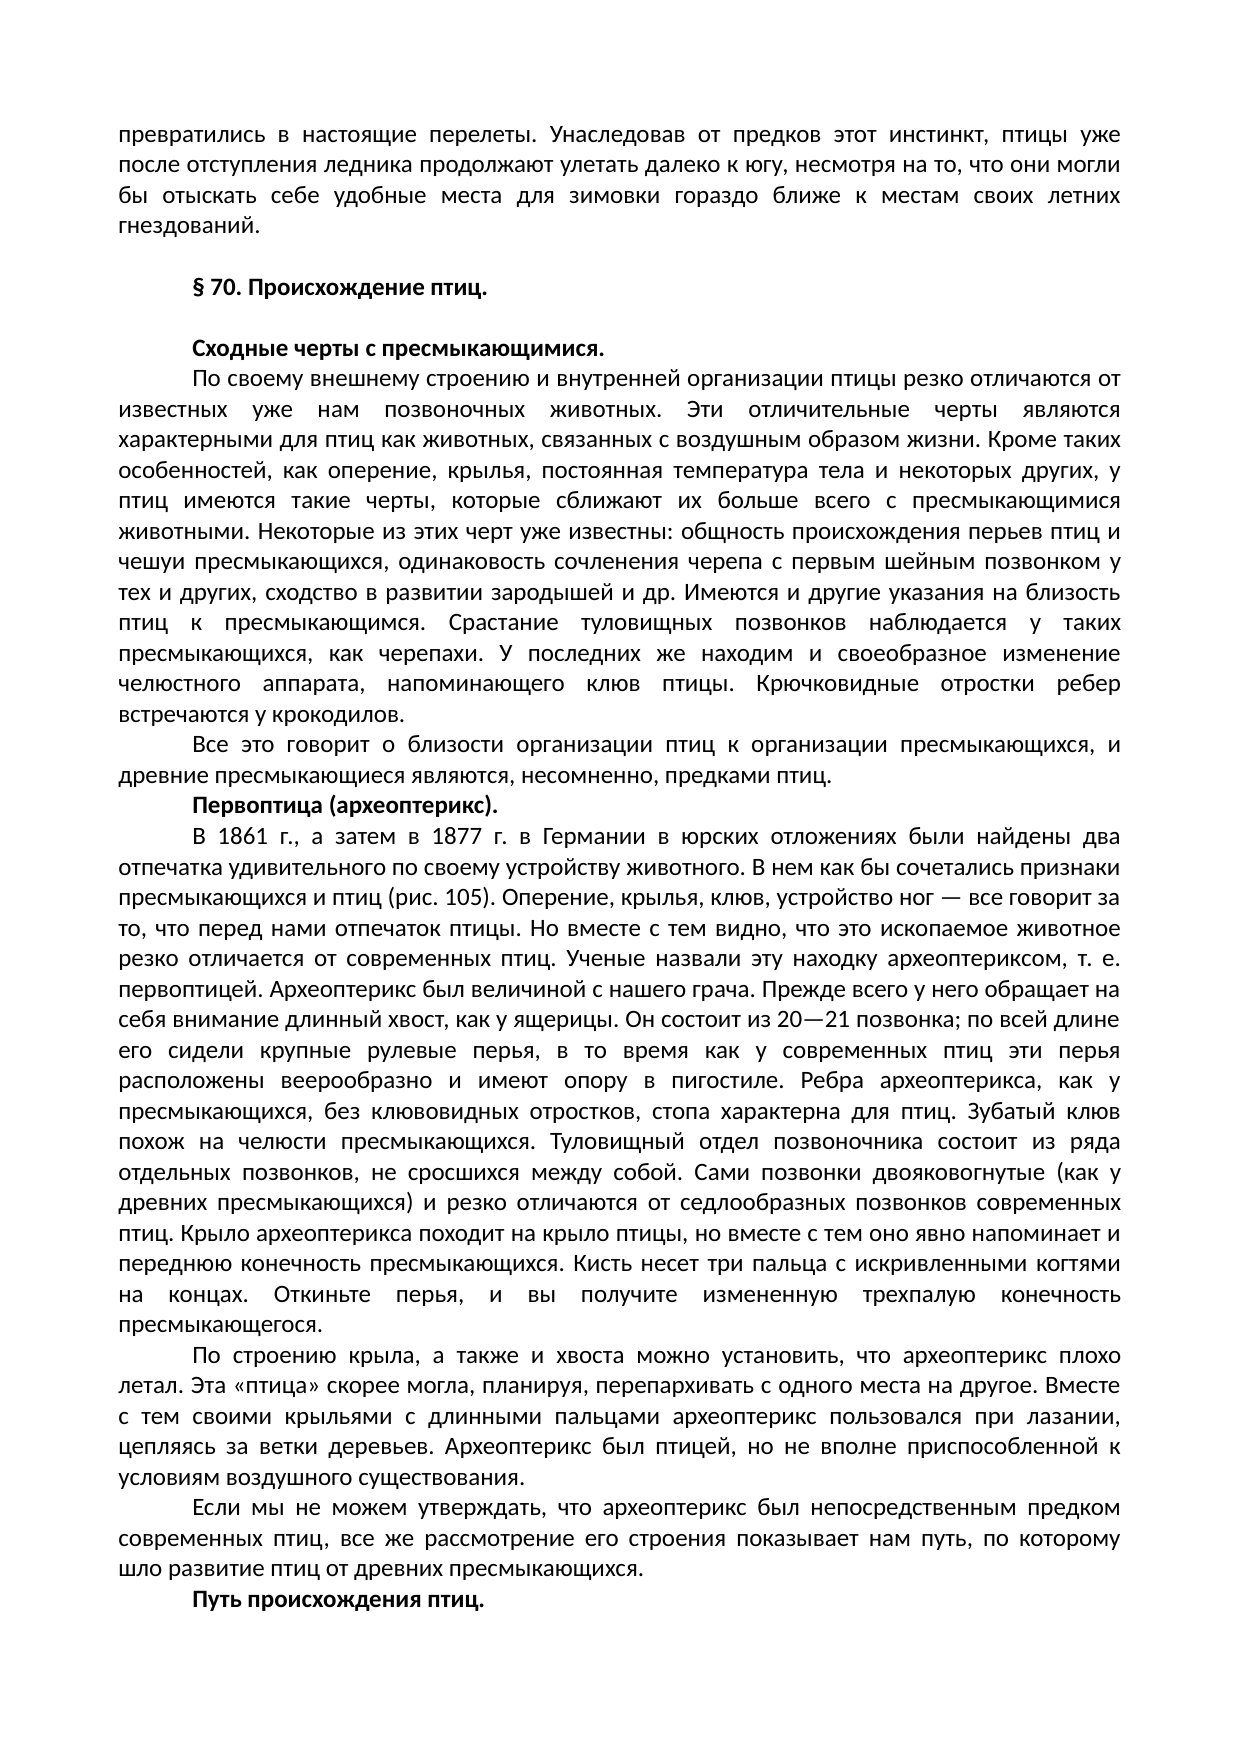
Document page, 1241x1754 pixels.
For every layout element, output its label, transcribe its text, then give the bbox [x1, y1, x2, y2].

text Путь происхождения птиц. [118, 1583, 1122, 1614]
text Все это говорит о близости организации птиц к организации пресмыкающихся, и древние пресмыкающиеся являются, несомненно, предками птиц. [118, 728, 1122, 789]
text В 1861 г., а затем в 1877 г. в Германии в юрских отложениях были найдены два отпечатка удивительного по своему устройству животного. В нем как бы сочетались признаки пресмыкающихся и птиц (рис. 105). Оперение, крылья, клюв, устройство ног — все говорит за то, что перед нами отпечаток птицы. Но вместе с тем видно, что это ископаемое животное резко отличается от современных птиц. Ученые назвали эту находку археоптериксом, т. е. первоптицей. Археоптерикс был величиной с нашего грача. Прежде всего у него обращает на себя внимание длинный хвост, как у ящерицы. Он состоит из 20—21 позвонка; по всей длине его сидели крупные рулевые перья, в то время как у современных птиц эти перья расположены веерообразно и имеют опору в пигостиле. Ребра археоптерикса, как у пресмыкающихся, без клювовидных отростков, стопа характерна для птиц. Зубатый клюв похож на челюсти пресмыкающихся. Туловищный отдел позвоночника состоит из ряда отдельных позвонков, не сросшихся между собой. Сами позвонки двояковогнутые (как у древних пресмыкающихся) и резко отличаются от седлообразных позвонков современных птиц. Крыло археоптерикса походит на крыло птицы, но вместе с тем оно явно напоминает и переднюю конечность пресмыкающихся. Кисть несет три пальца с искривленными когтями на концах. Откиньте перья, и вы получите измененную трехпалую конечность пресмыкающегося. [118, 820, 1122, 1339]
text Первоптица (археоптерикс). [118, 789, 1122, 820]
text Сходные черты с пресмыкающимися. [118, 332, 1122, 362]
text Если мы не можем утверждать, что археоптерикс был непосредственным предком современных птиц, все же рассмотрение его строения показывает нам путь, по которому шло развитие птиц от древних пресмыкающихся. [118, 1492, 1122, 1583]
text По своему внешнему строению и внутренней организации птицы резко отличаются от известных уже нам позвоночных животных. Эти отличительные черты являются характерными для птиц как животных, связанных с воздушным образом жизни. Кроме таких особенностей, как оперение, крылья, постоянная температура тела и некоторых других, у птиц имеются такие черты, которые сближают их больше всего с пресмыкающимися животными. Некоторые из этих черт уже известны: общность происхождения перьев птиц и чешуи пресмыкающихся, одинаковость сочленения черепа с первым шейным позвонком у тех и других, сходство в развитии зародышей и др. Имеются и другие указания на близость птиц к пресмыкающимся. Срастание туловищных позвонков наблюдается у таких пресмыкающихся, как черепахи. У последних же находим и своеобразное изменение челюстного аппарата, напоминающего клюв птицы. Крючковидные отростки ребер встречаются у крокодилов. [118, 362, 1122, 728]
text § 70. Происхождение птиц. [118, 271, 1122, 301]
text По строению крыла, а также и хвоста можно установить, что археоптерикс плохо летал. Эта «птица» скорее могла, планируя, перепархивать с одного места на другое. Вместе с тем своими крыльями с длинными пальцами археоптерикс пользовался при лазании, цепляясь за ветки деревьев. Археоптерикс был птицей, но не вполне приспособленной к условиям воздушного существования. [118, 1339, 1122, 1492]
text превратились в настоящие перелеты. Унаследовав от предков этот инстинкт, птицы уже после отступления ледника продолжают улетать далеко к югу, несмотря на то, что они могли бы отыскать себе удобные места для зимовки гораздо ближе к местам своих летних гнездований. [118, 118, 1122, 240]
